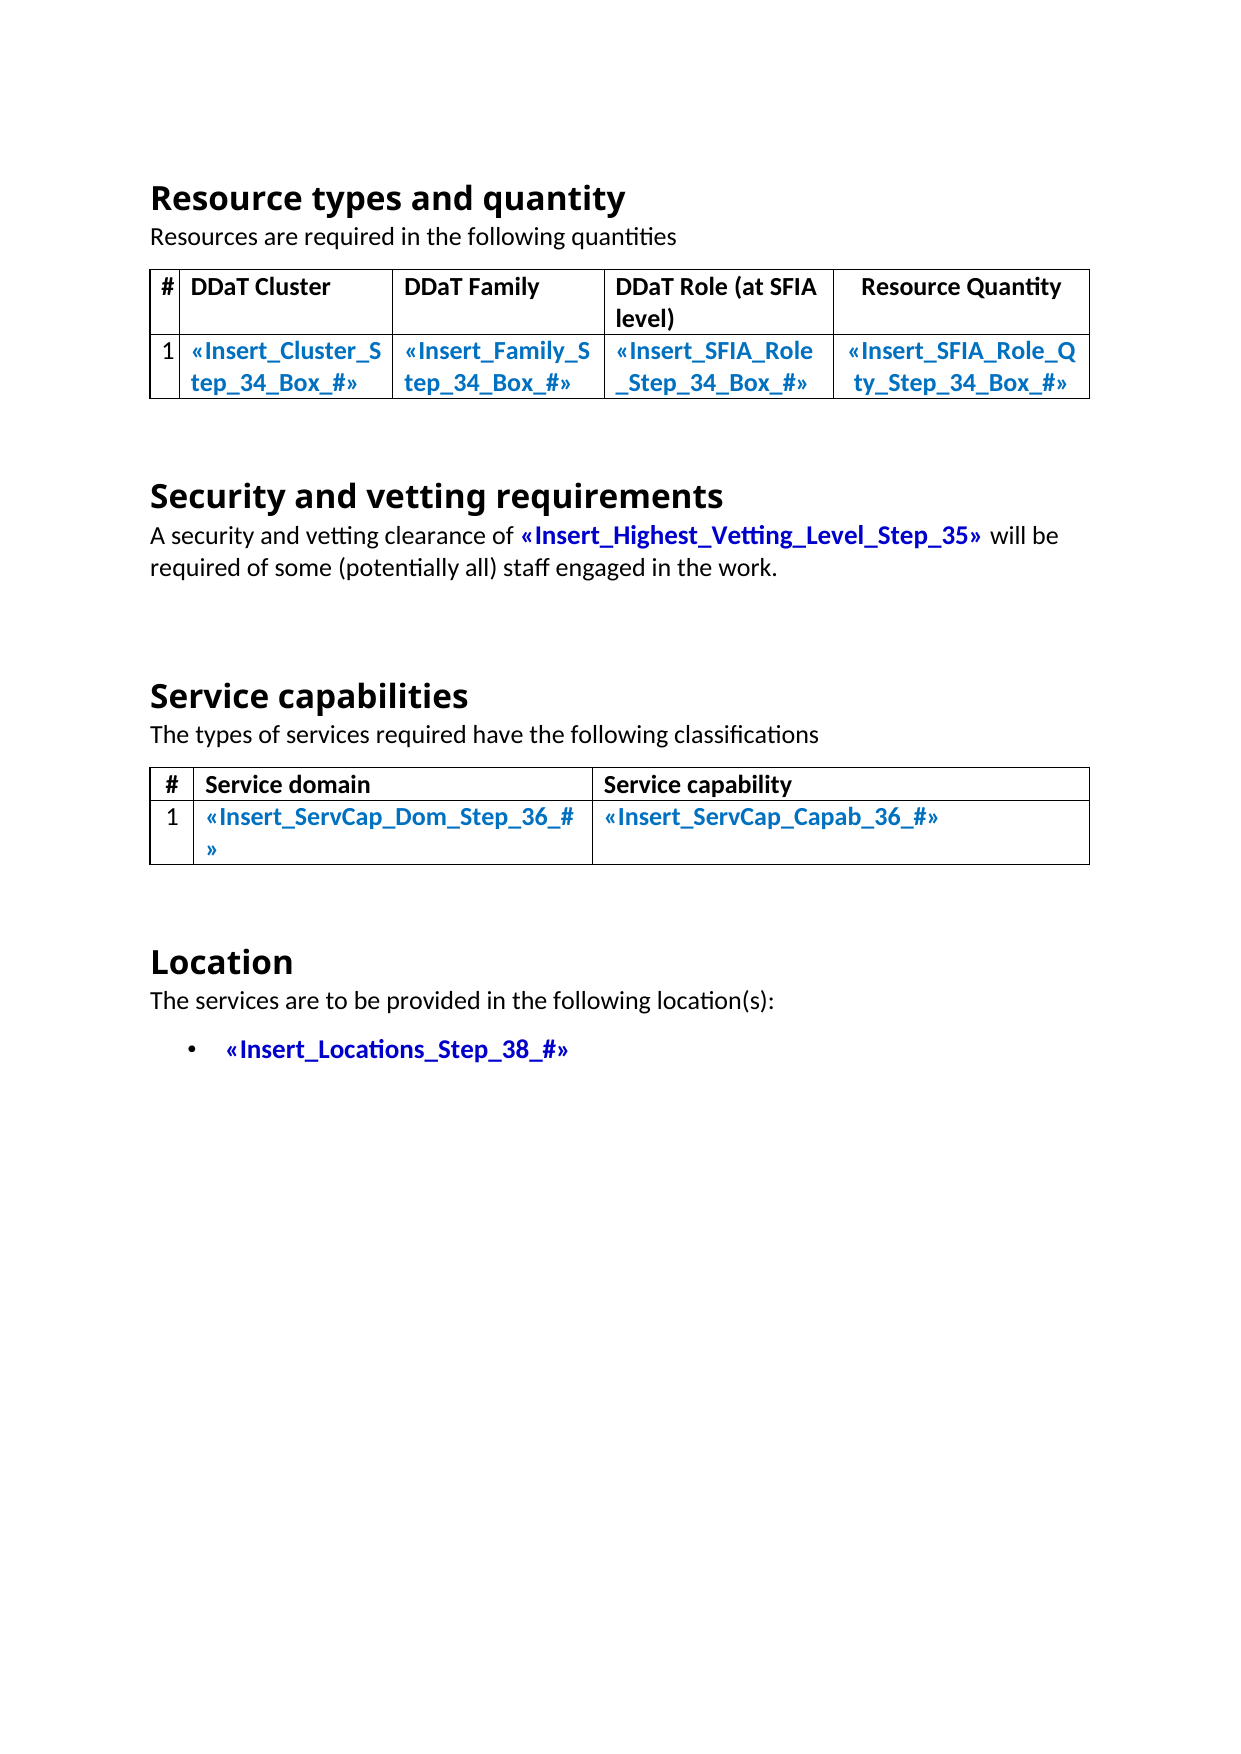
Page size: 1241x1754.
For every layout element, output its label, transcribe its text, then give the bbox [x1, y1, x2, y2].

table_cell «Insert_ServCap_Dom_Step_36_#» [194, 801, 592, 864]
subtitle Location [150, 938, 1090, 984]
table_cell 1 [151, 801, 193, 864]
text A security and vetting clearance of «Insert_Highest_Vetting_Level_Step_35» will be required of some (potentially all) staff engaged in the work. [150, 518, 1090, 583]
text The types of services required have the following classifications [150, 718, 1090, 750]
table_header DDaT Cluster [180, 270, 392, 333]
list «Insert_Locations_Step_38_#» [187, 1032, 1090, 1065]
subtitle Resource types and quantity [150, 175, 1090, 220]
subtitle Security and vetting requirements [150, 472, 1090, 518]
table_header DDaT Family [393, 270, 604, 333]
table_header Service domain [194, 768, 592, 799]
table_cell «Insert_Family_Step_34_Box_#» [393, 335, 604, 398]
table_header Service capability [593, 768, 1089, 799]
table_header # [151, 768, 193, 799]
text The services are to be provided in the following location(s): [150, 984, 1090, 1016]
table_cell «Insert_SFIA_Role_Qty_Step_34_Box_#» [834, 335, 1089, 398]
table_cell «Insert_Cluster_Step_34_Box_#» [180, 335, 392, 398]
table_cell «Insert_ServCap_Capab_36_#» [593, 801, 1089, 864]
table_cell 1 [151, 335, 179, 398]
table_header Resource Quantity [834, 270, 1089, 333]
table_cell «Insert_SFIA_Role_Step_34_Box_#» [605, 335, 833, 398]
subtitle Service capabilities [150, 673, 1090, 718]
text Resources are required in the following quantities [150, 220, 1090, 252]
table_header # [151, 270, 179, 333]
table_header DDaT Role (at SFIA level) [605, 270, 833, 333]
